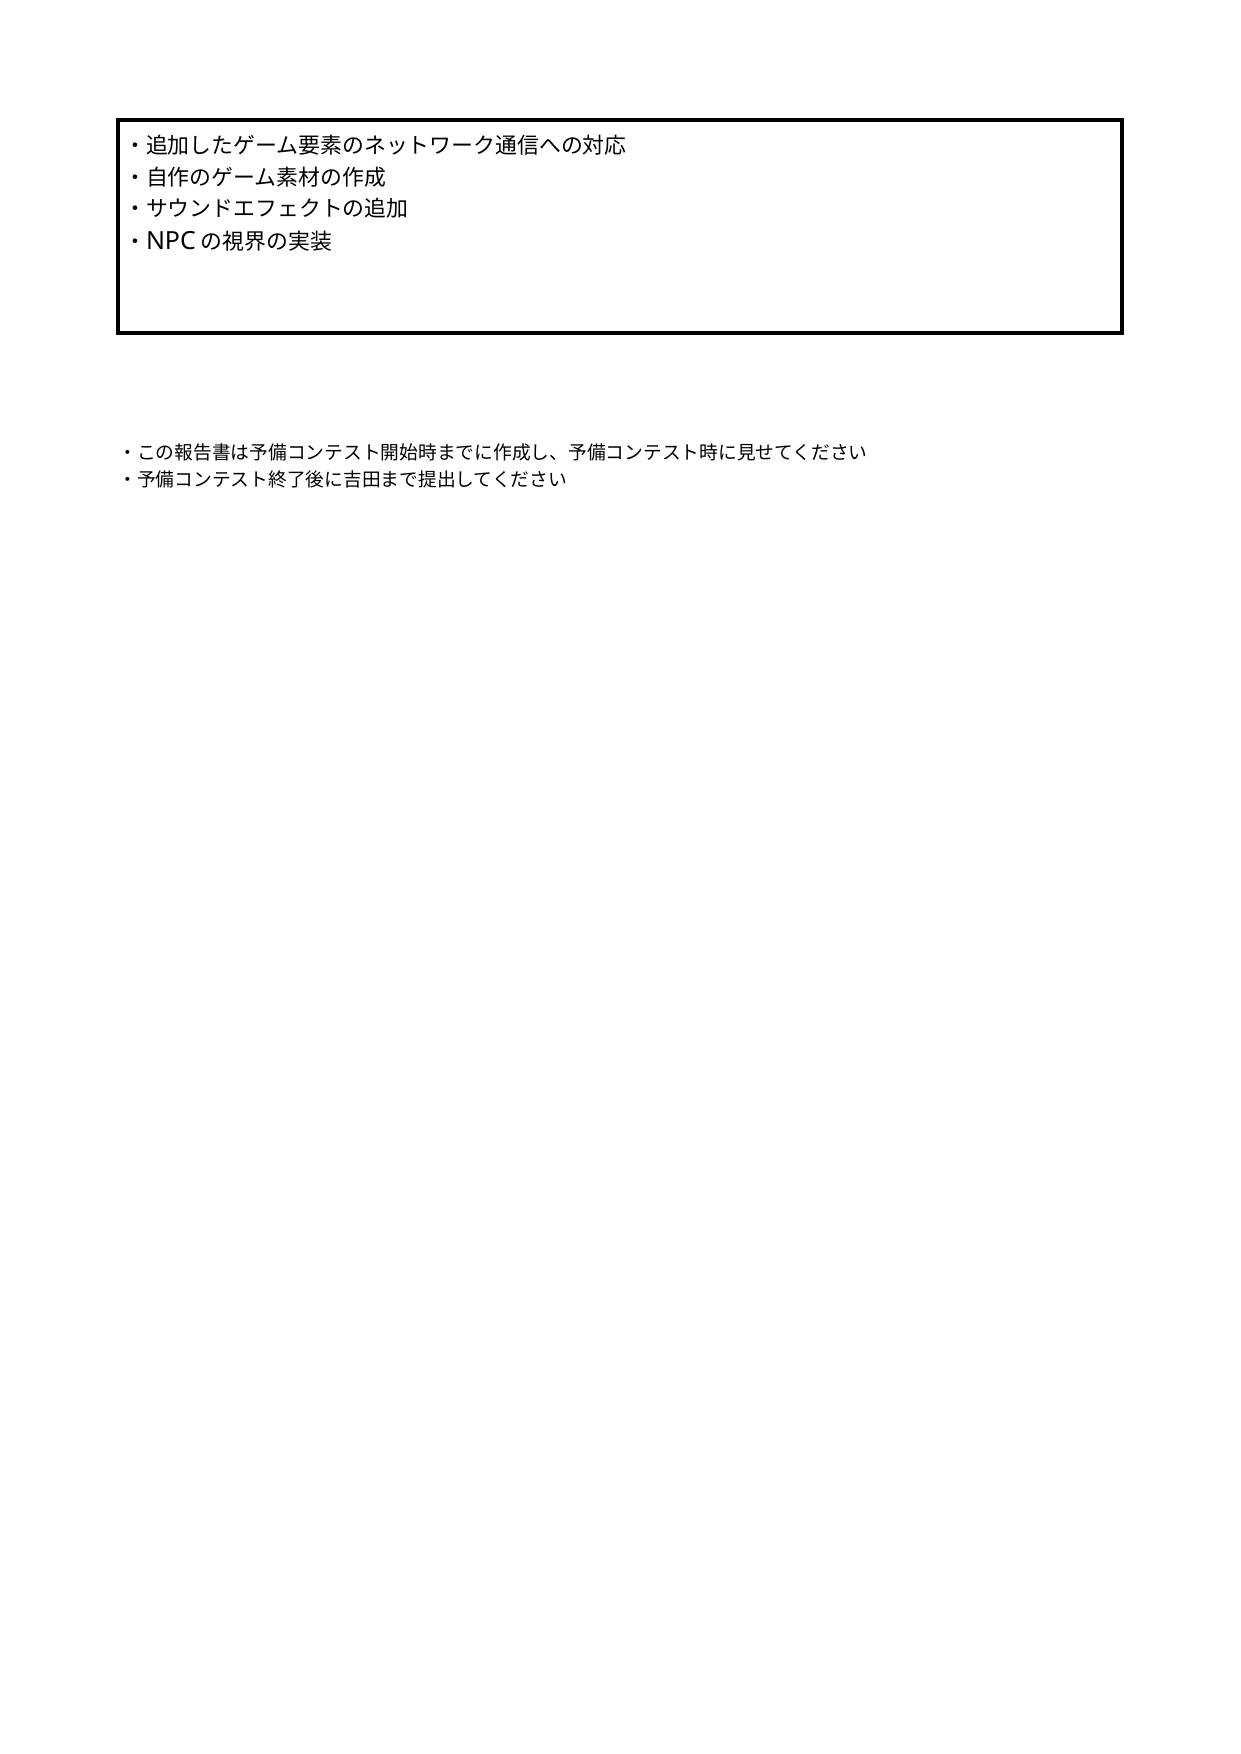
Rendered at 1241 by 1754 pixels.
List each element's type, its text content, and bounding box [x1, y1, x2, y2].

text ・予備コンテスト終了後に吉田まで提出してください [118, 464, 1122, 492]
table_header ・追加したゲーム要素のネットワーク通信への対応 ・自作のゲーム素材の作成 ・サウンドエフェクトの追加 ・NPCの視界の実装 [120, 122, 1120, 331]
text ・この報告書は予備コンテスト開始時までに作成し、予備コンテスト時に見せてください [118, 437, 1122, 464]
